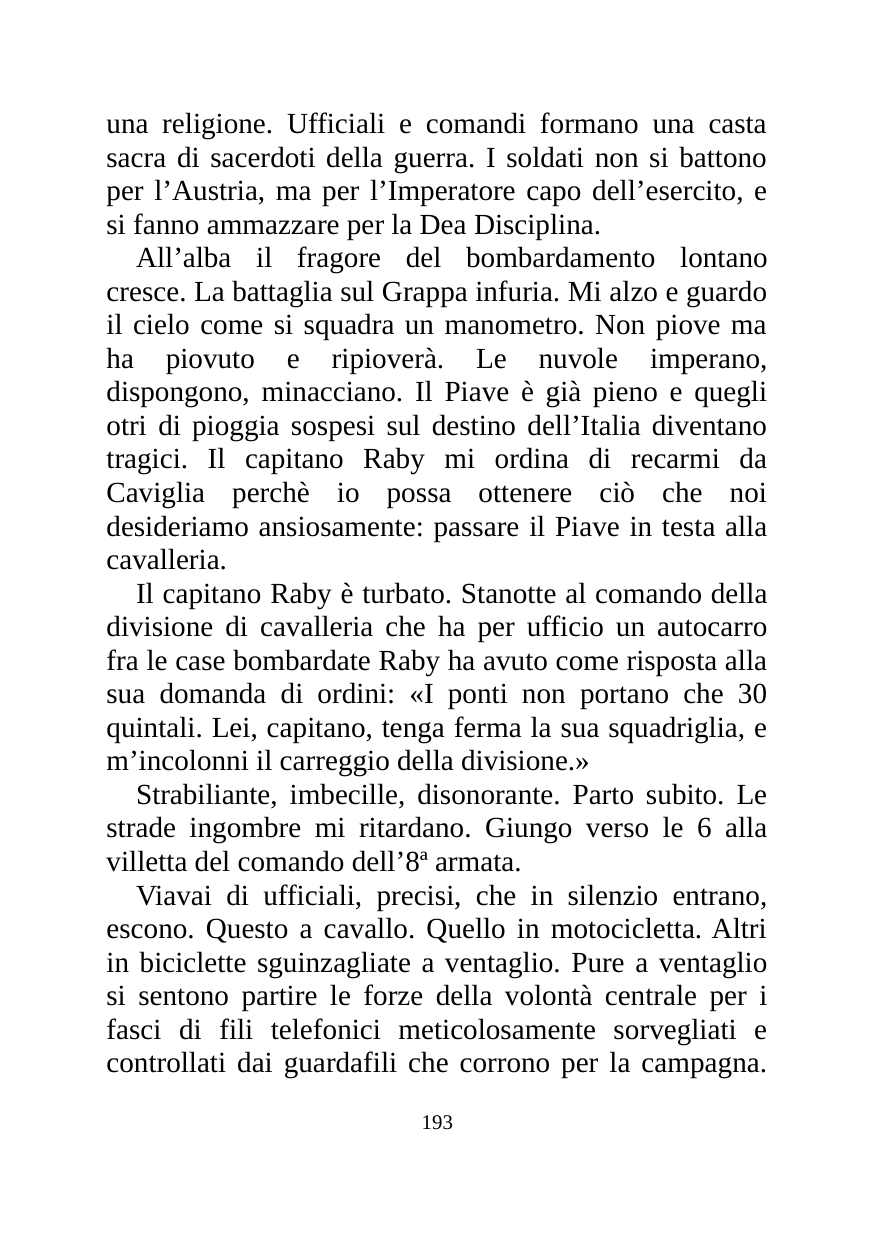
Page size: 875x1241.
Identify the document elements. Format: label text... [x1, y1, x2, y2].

text All’alba il fragore del bombardamento lontano cresce. La battaglia sul Grappa infuria. Mi alzo e guardo il cielo come si squadra un manometro. Non piove ma ha piovuto e ripioverà. Le nuvole imperano, dispongono, minacciano. Il Piave è già pieno e quegli otri di pioggia sospesi sul destino dell’Italia diventano tragici. Il capitano Raby mi ordina di recarmi da Caviglia perchè io possa ottenere ciò che noi desideriamo ansiosamente: passare il Piave in testa alla cavalleria. [106, 240, 768, 576]
text Il capitano Raby è turbato. Stanotte al comando della divisione di cavalleria che ha per ufficio un autocarro fra le case bombardate Raby ha avuto come risposta alla sua domanda di ordini: «I ponti non portano che 30 quintali. Lei, capitano, tenga ferma la sua squadriglia, e m’incolonni il carreggio della divisione.» [106, 576, 768, 777]
text Viavai di ufficiali, precisi, che in silenzio entrano, escono. Questo a cavallo. Quello in motocicletta. Altri in biciclette sguinzagliate a ventaglio. Pure a ventaglio si sentono partire le forze della volontà centrale per i fasci di fili telefonici meticolosamente sorvegliati e controllati dai guardafili che corrono per la campagna. [106, 878, 768, 1079]
text Strabiliante, imbecille, disonorante. Parto subito. Le strade ingombre mi ritardano. Giungo verso le 6 alla villetta del comando dell’8ª armata. [106, 777, 768, 878]
text una religione. Ufficiali e comandi formano una casta sacra di sacerdoti della guerra. I soldati non si battono per l’Austria, ma per l’Imperatore capo dell’esercito, e si fanno ammazzare per la Dea Disciplina. [106, 106, 768, 240]
